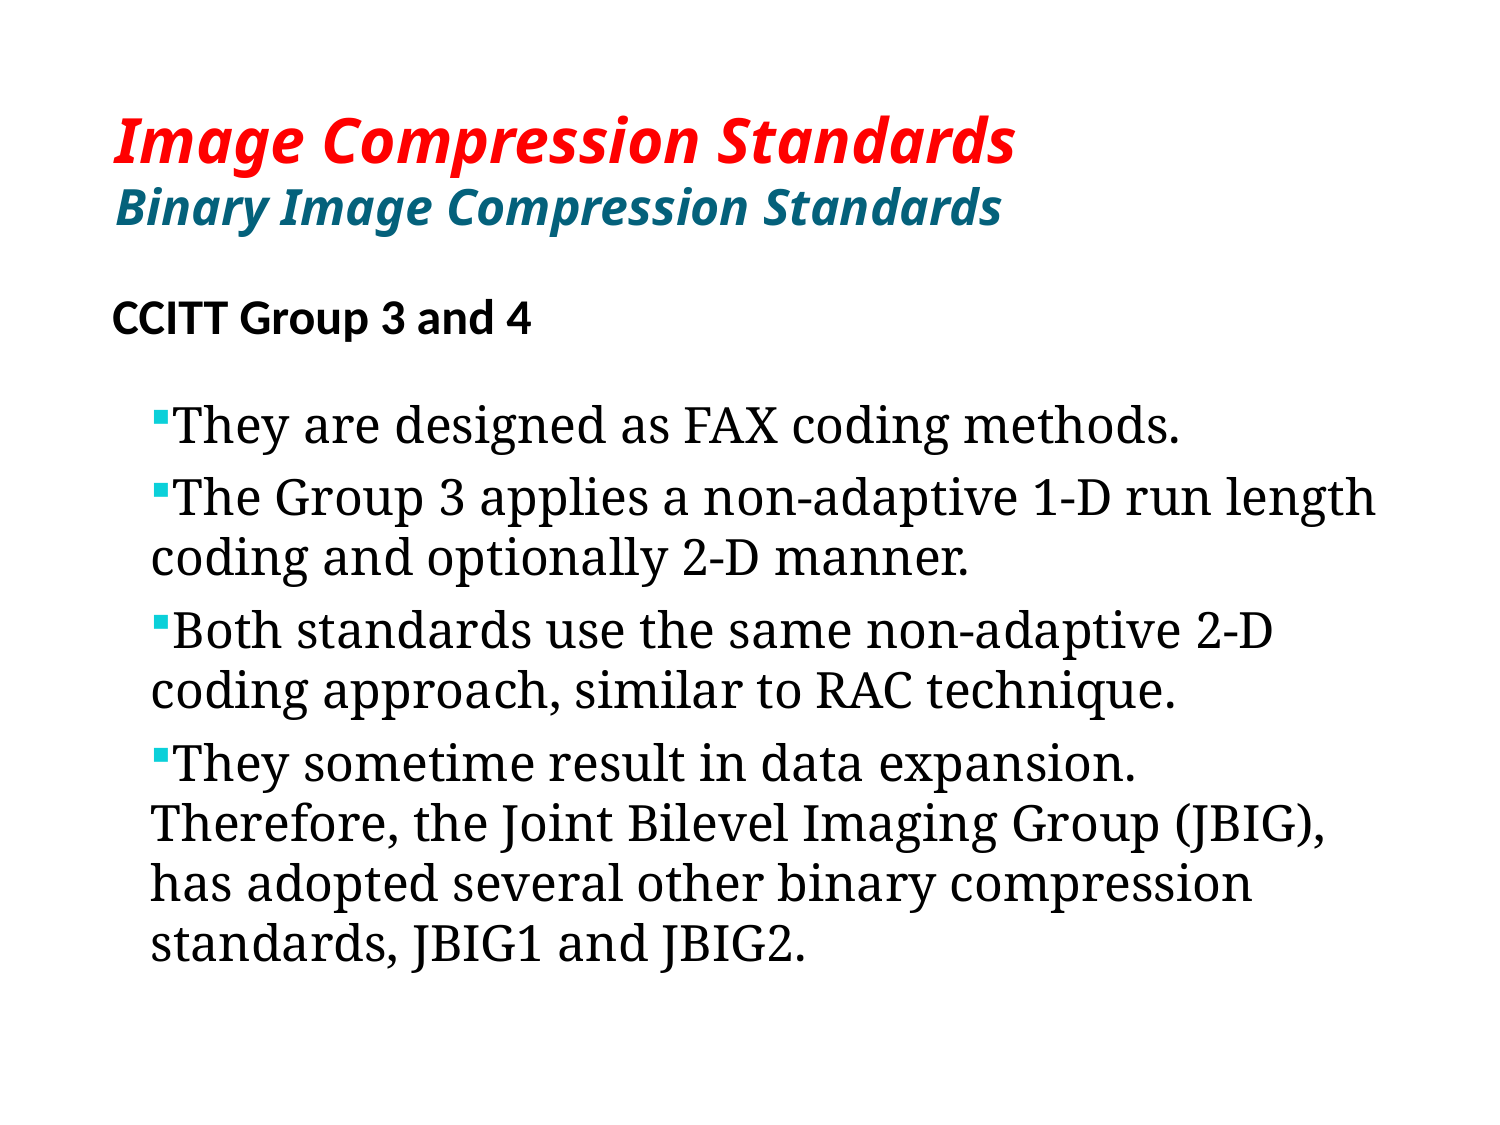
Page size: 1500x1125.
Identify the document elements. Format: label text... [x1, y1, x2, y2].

list They are designed as FAX coding methods. The Group 3 applies a non-adaptive 1-D run length coding and optionally 2-D manner. Both standards use the same non-adaptive 2-D coding approach, similar to RAC technique. They sometime result in data expansion. Therefore, the Joint Bilevel Imaging Group (JBIG), has adopted several other binary compression standards, JBIG1 and JBIG2. [135, 385, 1411, 1125]
title CCITT Group 3 and 4 [112, 231, 1388, 345]
text_box Image Compression Standards Binary Image Compression Standards [101, 55, 1377, 244]
